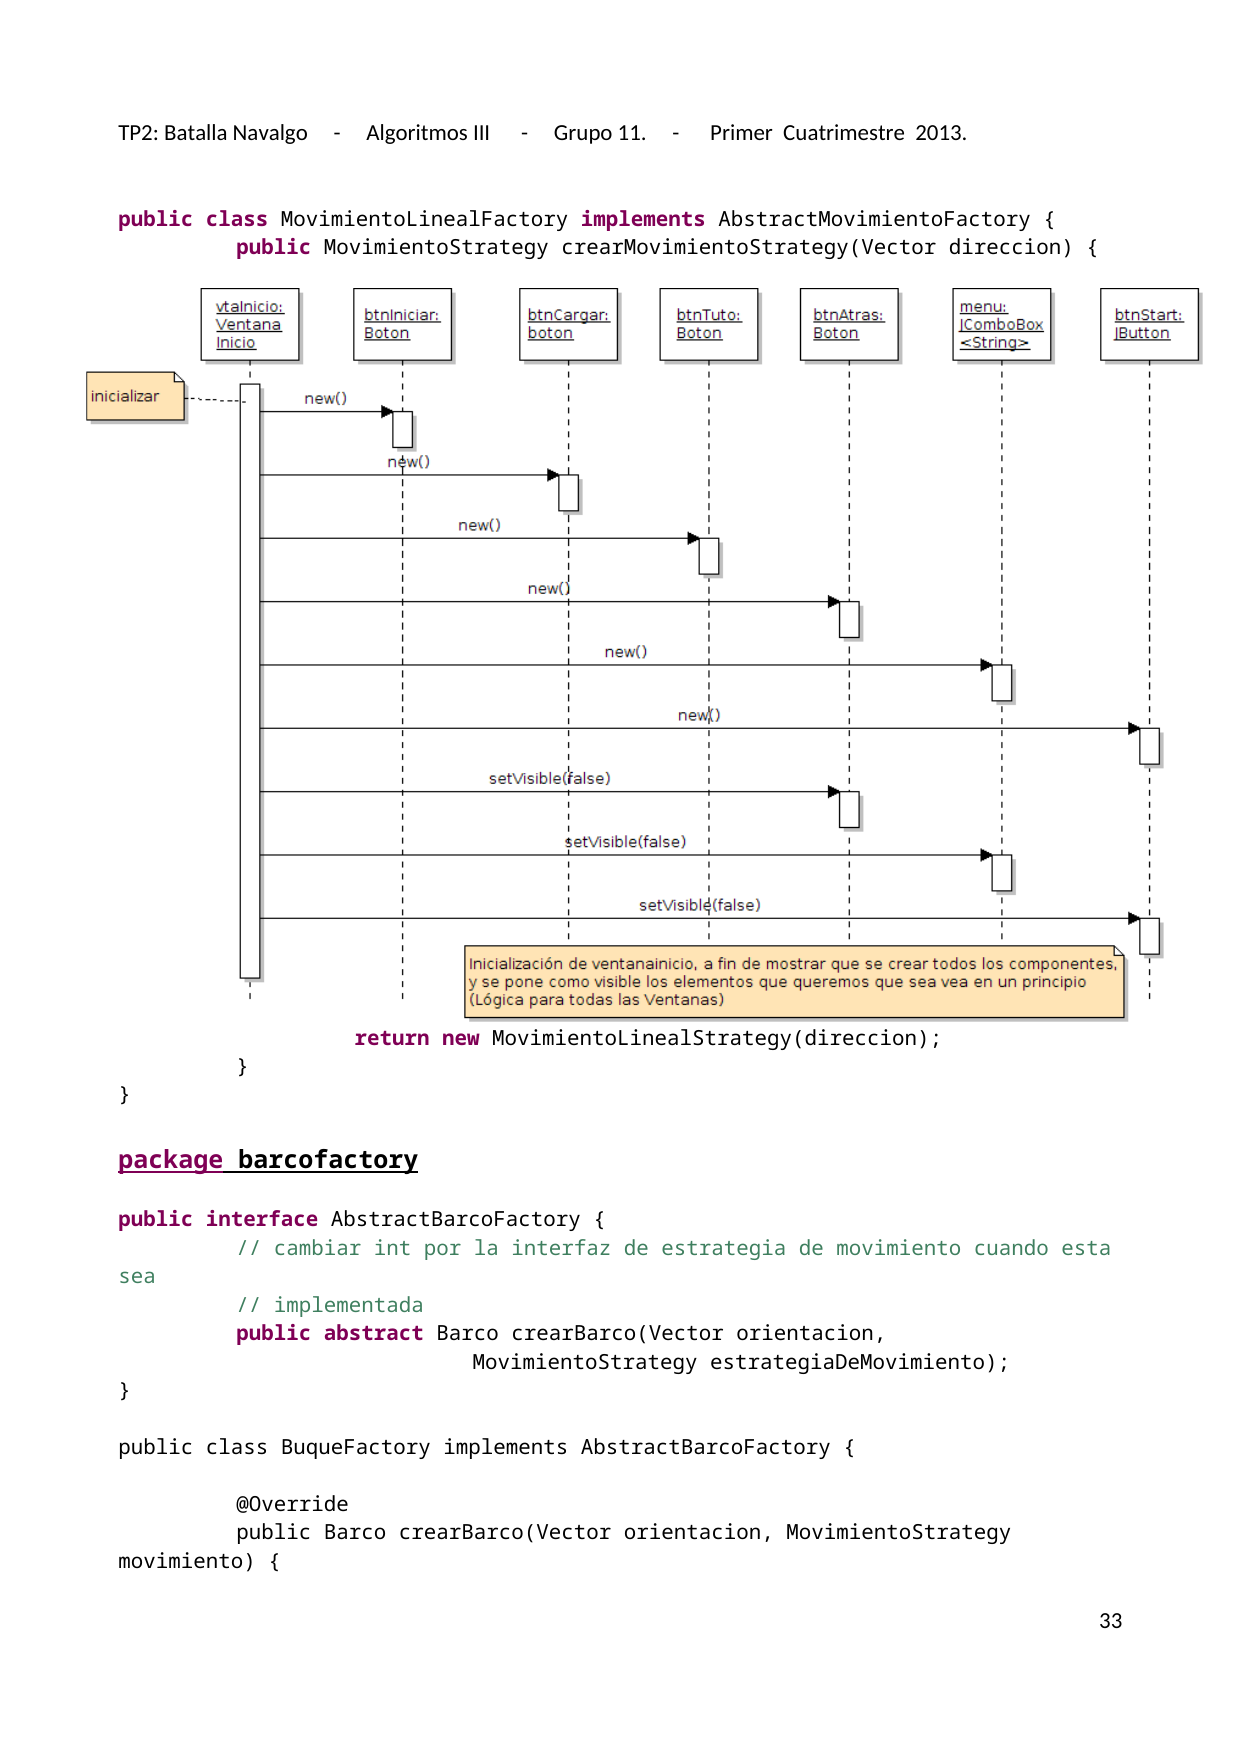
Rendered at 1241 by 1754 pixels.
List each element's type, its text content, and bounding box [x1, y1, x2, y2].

text public Barco crearBarco(Vector orientacion, MovimientoStrategy movimiento) { [118, 1517, 1122, 1574]
text public class BuqueFactory implements AbstractBarcoFactory { [118, 1432, 1122, 1461]
text // implementada [118, 1290, 1122, 1318]
text public abstract Barco crearBarco(Vector orientacion, [118, 1318, 1122, 1347]
text MovimientoStrategy estrategiaDeMovimiento); [118, 1347, 1122, 1375]
text return new MovimientoLinealStrategy(direccion); [118, 1023, 1122, 1051]
text } [118, 1375, 1122, 1404]
text package barcofactory [118, 1142, 1122, 1176]
text // cambiar int por la interfaz de estrategia de movimiento cuando esta sea [118, 1233, 1122, 1290]
text public interface AbstractBarcoFactory { [118, 1204, 1122, 1233]
text [118, 261, 1122, 288]
text public MovimientoStrategy crearMovimientoStrategy(Vector direccion) { [118, 232, 1122, 261]
picture [86, 288, 1204, 1023]
text @Override [118, 1489, 1122, 1517]
text } [118, 1051, 1122, 1079]
text public class MovimientoLinealFactory implements AbstractMovimientoFactory { [118, 204, 1122, 232]
text } [118, 1079, 1122, 1108]
